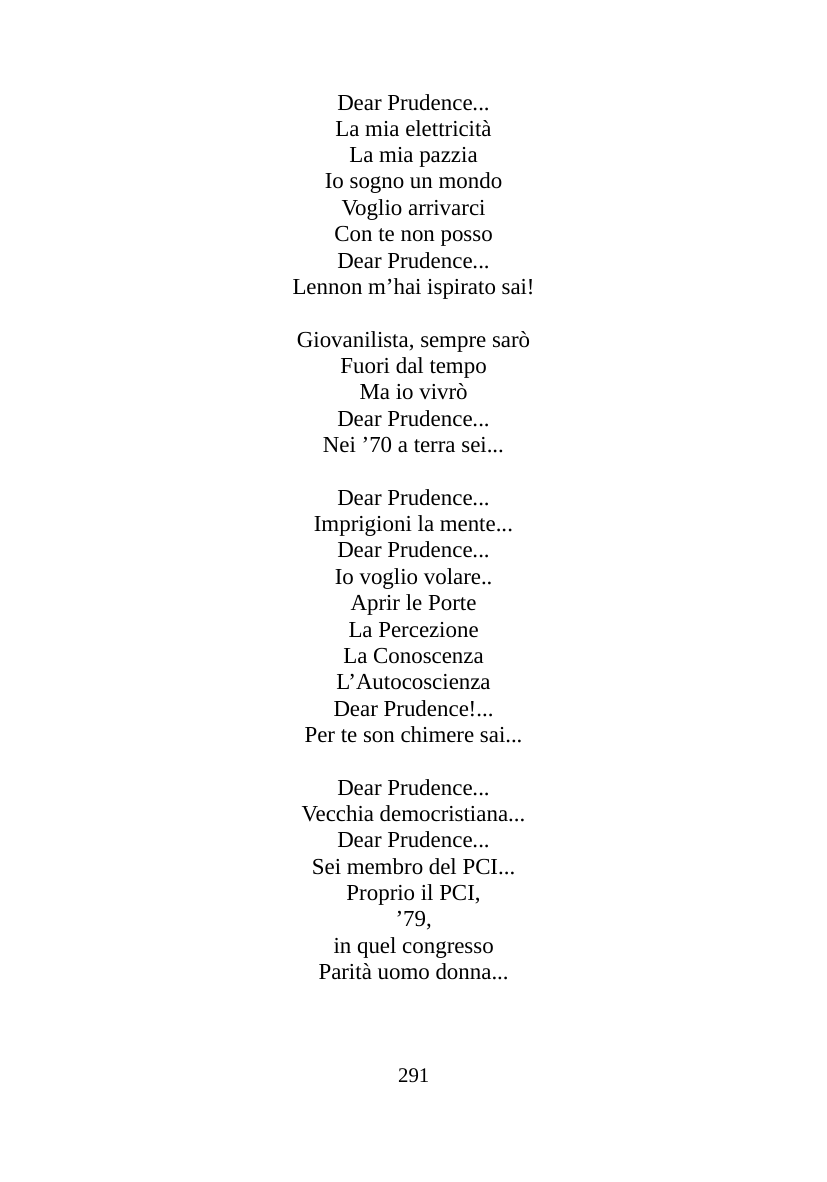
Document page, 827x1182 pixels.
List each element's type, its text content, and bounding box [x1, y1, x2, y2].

text L’Autocoscienza [88, 668, 738, 695]
text Con te non posso [88, 220, 738, 247]
text Vecchia democristiana... [88, 800, 738, 826]
text Dear Prudence... [88, 537, 738, 563]
text Proprio il PCI, [88, 879, 738, 906]
text Sei membro del PCI... [88, 853, 738, 879]
text in quel congresso [88, 932, 738, 958]
text Io voglio volare.. [88, 563, 738, 589]
text Per te son chimere sai... [88, 721, 738, 747]
text Voglio arrivarci [88, 194, 738, 220]
text La Conoscenza [88, 642, 738, 668]
text Dear Prudence... [88, 405, 738, 431]
text La mia elettricità [88, 115, 738, 141]
text Dear Prudence... [88, 88, 738, 115]
text Dear Prudence... [88, 484, 738, 510]
text Ma io vivrò [88, 378, 738, 405]
text Dear Prudence!... [88, 695, 738, 721]
text Dear Prudence... [88, 774, 738, 800]
text Giovanilista, sempre sarò [88, 326, 738, 352]
text Io sogno un mondo [88, 168, 738, 194]
text Imprigioni la mente... [88, 510, 738, 537]
text Dear Prudence... [88, 826, 738, 853]
text La Percezione [88, 616, 738, 642]
text Fuori dal tempo [88, 352, 738, 378]
text Dear Prudence... [88, 247, 738, 273]
text ’79, [88, 906, 738, 932]
text Aprir le Porte [88, 589, 738, 616]
text Parità uomo donna... [88, 958, 738, 984]
text Nei ’70 a terra sei... [88, 431, 738, 457]
text Lennon m’hai ispirato sai! [88, 273, 738, 299]
text La mia pazzia [88, 141, 738, 168]
